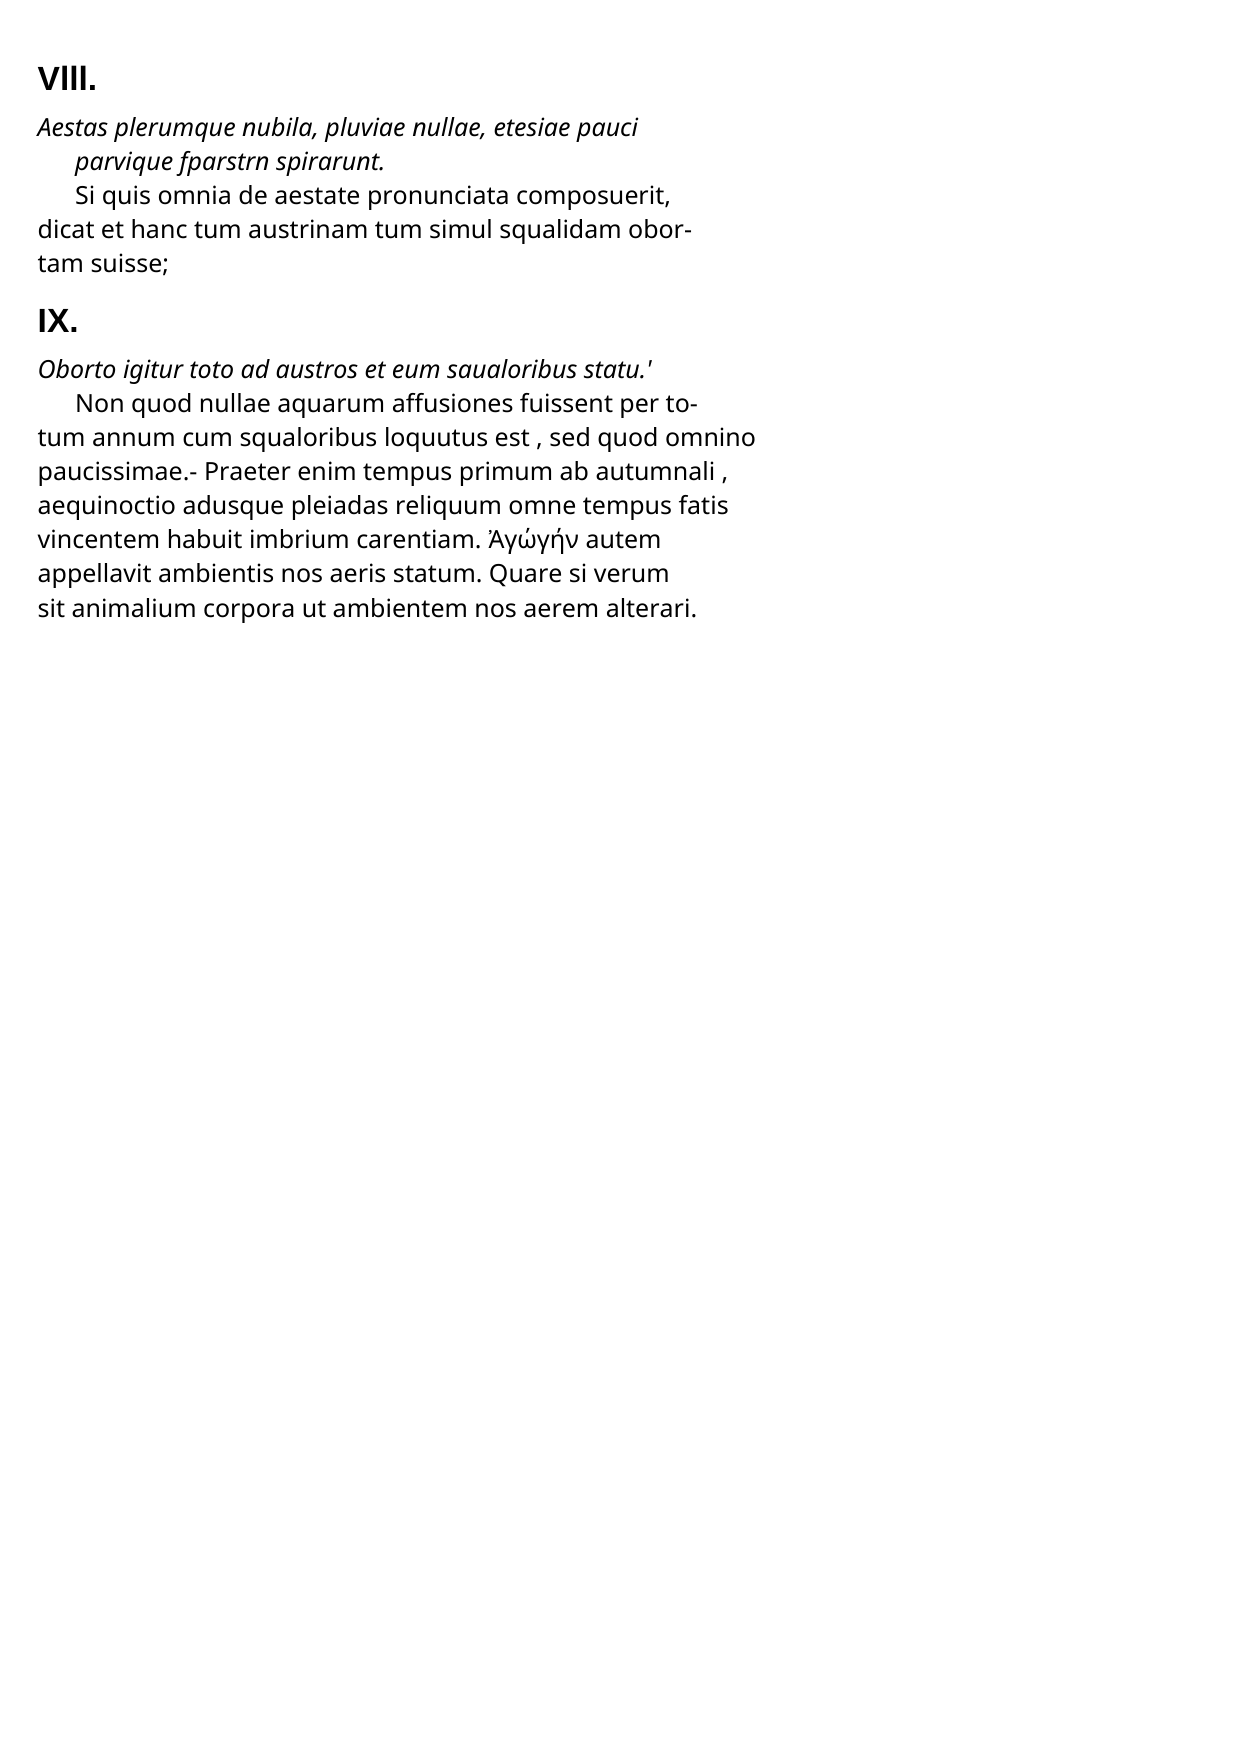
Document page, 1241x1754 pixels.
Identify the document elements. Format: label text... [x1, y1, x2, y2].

text Non quod nullae aquarum affusiones fuissent per to- tum annum cum squaloribus loquutus est , sed quod omnino paucissimae.- Praeter enim tempus primum ab autumnali , aequinoctio adusque pleiadas reliquum omne tempus fatis vincentem habuit imbrium carentiam. Ἀγώγήν autem appellavit ambientis nos aeris statum. Quare si verum sit animalium corpora ut ambientem nos aerem alterari. [37, 386, 1203, 624]
subtitle Vlll. [37, 58, 1203, 97]
text Si quis omnia de aestate pronunciata composuerit, dicat et hanc tum austrinam tum simul squalidam obor- tam suisse; [37, 178, 1203, 280]
subtitle IX. [37, 301, 1203, 339]
text Oborto igitur toto ad austros et eum saualoribus statu.' [37, 352, 1203, 386]
text Aestas plerumque nubila, pluviae nullae, etesiae pauci parvique fparstrn spirarunt. [37, 109, 1203, 178]
